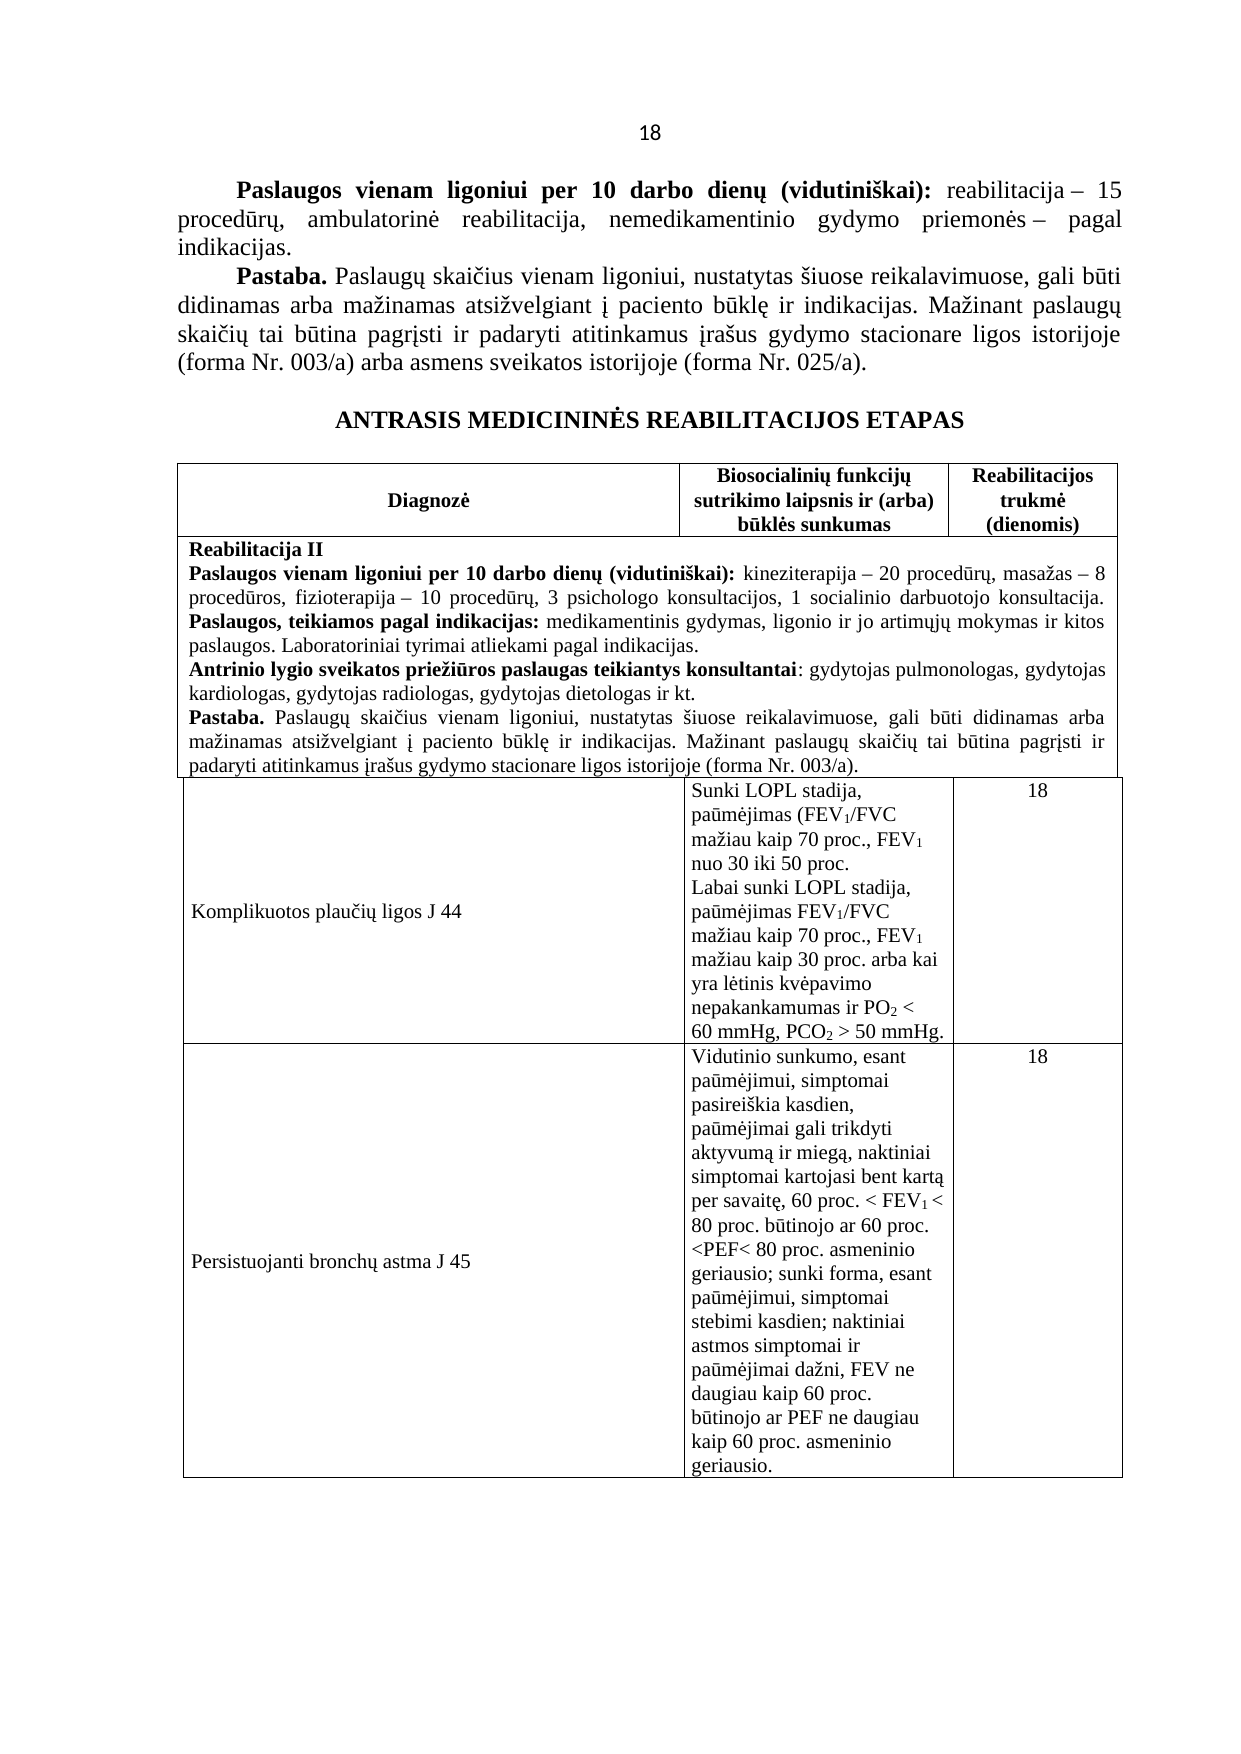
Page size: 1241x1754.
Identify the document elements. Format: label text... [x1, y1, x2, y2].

table_cell Sunki LOPL stadija, paūmėjimas (FEV1/FVC mažiau kaip 70 proc., FEV1 nuo 30 iki 50 proc. Labai sunki LOPL stadija, paūmėjimas FEV1/FVC mažiau kaip 70 proc., FEV1 mažiau kaip 30 proc. arba kai yra lėtinis kvėpavimo nepakankamumas ir PO2 < 60 mmHg, PCO2 > 50 mmHg. [685, 778, 953, 1043]
subtitle ANTRASIS medicininės REABILITACIJOS ETAPAS [177, 405, 1122, 434]
table_cell Reabilitacija II Paslaugos vienam ligoniui per 10 darbo dienų (vidutiniškai): kineziterapija – 20 procedūrų, masažas – 8 procedūros, fizioterapija – 10 procedūrų, 3 psichologo konsultacijos, 1 socialinio darbuotojo konsultacija. Paslaugos, teikiamos pagal indikacijas: medikamentinis gydymas, ligonio ir jo artimųjų mokymas ir kitos paslaugos. Laboratoriniai tyrimai atliekami pagal indikacijas. Antrinio lygio sveikatos priežiūros paslaugas teikiantys konsultantai: gydytojas pulmonologas, gydytojas kardiologas, gydytojas radiologas, gydytojas dietologas ir kt. Pastaba. Paslaugų skaičius vienam ligoniui, nustatytas šiuose reikalavimuose, gali būti didinamas arba mažinamas atsižvelgiant į paciento būklę ir indikacijas. Mažinant paslaugų skaičių tai būtina pagrįsti ir padaryti atitinkamus įrašus gydymo stacionare ligos istorijoje (forma Nr. 003/a). [178, 537, 1117, 777]
text Paslaugos vienam ligoniui per 10 darbo dienų (vidutiniškai): reabilitacija – 15 procedūrų, ambulatorinė reabilitacija, nemedikamentinio gydymo priemonės – pagal indikacijas. [177, 175, 1122, 261]
table_cell Komplikuotos plaučių ligos J 44 [184, 778, 684, 1043]
table_header Reabilitacijos trukmė (dienomis) [949, 464, 1117, 536]
table_cell 18 [954, 1044, 1122, 1477]
table_cell [1118, 536, 1122, 777]
table_cell [177, 1043, 183, 1477]
table_header Diagnozė [178, 464, 679, 536]
table_header [1118, 463, 1122, 536]
table_header Biosocialinių funkcijų sutrikimo laipsnis ir (arba) būklės sunkumas [680, 464, 948, 536]
table_cell Vidutinio sunkumo, esant paūmėjimui, simptomai pasireiškia kasdien, paūmėjimai gali trikdyti aktyvumą ir miegą, naktiniai simptomai kartojasi bent kartą per savaitę, 60 proc. < FEV1 < 80 proc. būtinojo ar 60 proc. <PEF< 80 proc. asmeninio geriausio; sunki forma, esant paūmėjimui, simptomai stebimi kasdien; naktiniai astmos simptomai ir paūmėjimai dažni, FEV ne daugiau kaip 60 proc. būtinojo ar PEF ne daugiau kaip 60 proc. asmeninio geriausio. [685, 1044, 953, 1477]
text Pastaba. Paslaugų skaičius vienam ligoniui, nustatytas šiuose reikalavimuose, gali būti didinamas arba mažinamas atsižvelgiant į paciento būklę ir indikacijas. Mažinant paslaugų skaičių tai būtina pagrįsti ir padaryti atitinkamus įrašus gydymo stacionare ligos istorijoje (forma Nr. 003/a) arba asmens sveikatos istorijoje (forma Nr. 025/a). [177, 261, 1122, 376]
table_cell [177, 778, 183, 1043]
table_cell Persistuojanti bronchų astma J 45 [184, 1044, 684, 1477]
table_cell 18 [954, 778, 1122, 1043]
